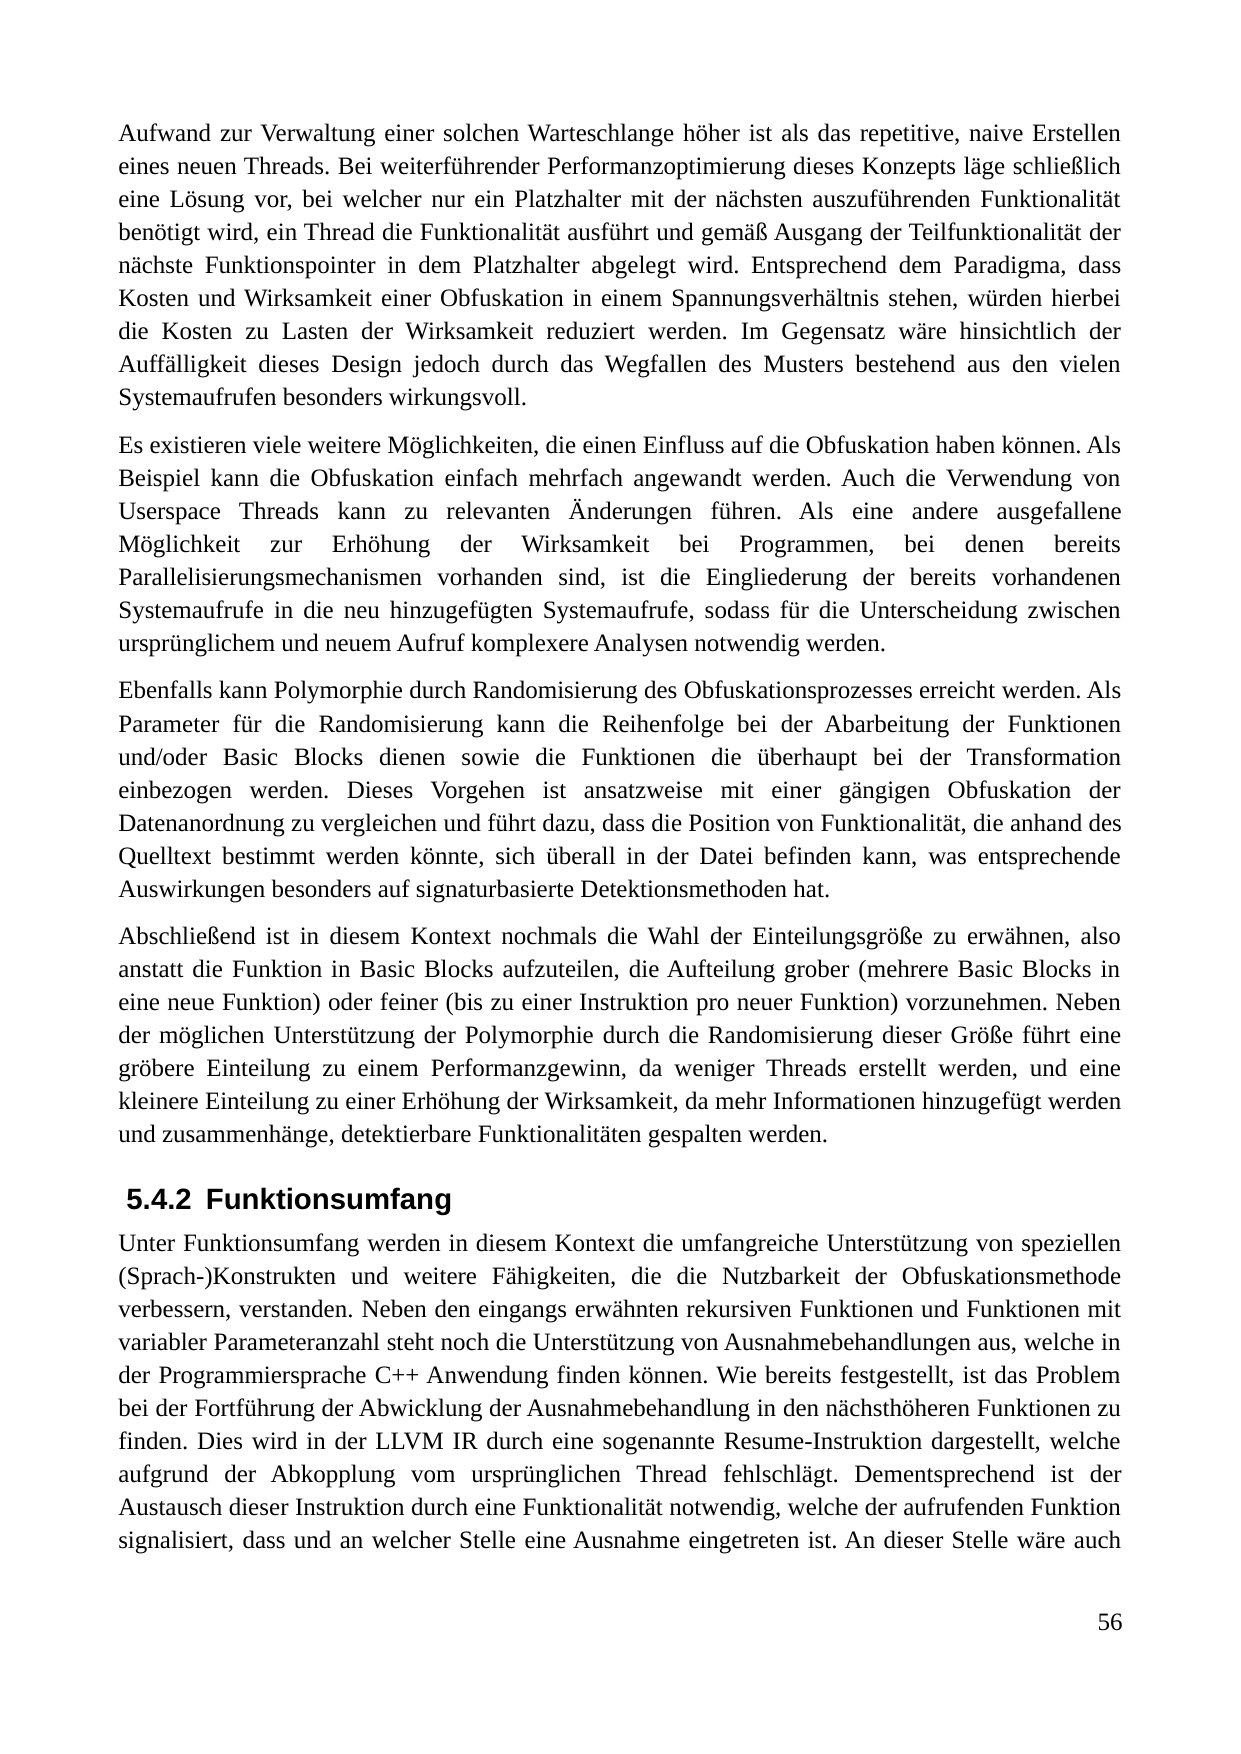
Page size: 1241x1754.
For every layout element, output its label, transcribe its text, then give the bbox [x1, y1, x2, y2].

text Abschließend ist in diesem Kontext nochmals die Wahl der Einteilungsgröße zu erwähnen, also anstatt die Funktion in Basic Blocks aufzuteilen, die Aufteilung grober (mehrere Basic Blocks in eine neue Funktion) oder feiner (bis zu einer Instruktion pro neuer Funktion) vorzunehmen. Neben der möglichen Unterstützung der Polymorphie durch die Randomisierung dieser Größe führt eine gröbere Einteilung zu einem Performanzgewinn, da weniger Threads erstellt werden, und eine kleinere Einteilung zu einer Erhöhung der Wirksamkeit, da mehr Informationen hinzugefügt werden und zusammenhänge, detektierbare Funktionalitäten gespalten werden. [118, 921, 1122, 1148]
text Ebenfalls kann Polymorphie durch Randomisierung des Obfuskationsprozesses erreicht werden. Als Parameter für die Randomisierung kann die Reihenfolge bei der Abarbeitung der Funktionen und/oder Basic Blocks dienen sowie die Funktionen die überhaupt bei der Transformation einbezogen werden. Dieses Vorgehen ist ansatzweise mit einer gängigen Obfuskation der Datenanordnung zu vergleichen und führt dazu, dass die Position von Funktionalität, die anhand des Quelltext bestimmt werden könnte, sich überall in der Datei befinden kann, was entsprechende Auswirkungen besonders auf signaturbasierte Detektionsmethoden hat. [118, 676, 1122, 902]
text Unter Funktionsumfang werden in diesem Kontext die umfangreiche Unterstützung von speziellen (Sprach-)Konstrukten und weitere Fähigkeiten, die die Nutzbarkeit der Obfuskationsmethode verbessern, verstanden. Neben den eingangs erwähnten rekursiven Funktionen und Funktionen mit variabler Parameteranzahl steht noch die Unterstützung von Ausnahmebehandlungen aus, welche in der Programmiersprache C++ Anwendung finden können. Wie bereits festgestellt, ist das Problem bei der Fortführung der Abwicklung der Ausnahmebehandlung in den nächsthöheren Funktionen zu finden. Dies wird in der LLVM IR durch eine sogenannte Resume-Instruktion dargestellt, welche aufgrund der Abkopplung vom ursprünglichen Thread fehlschlägt. Dementsprechend ist der Austausch dieser Instruktion durch eine Funktionalität notwendig, welche der aufrufenden Funktion signalisiert, dass und an welcher Stelle eine Ausnahme eingetreten ist. An dieser Stelle wäre auch [118, 1228, 1122, 1554]
text Es existieren viele weitere Möglichkeiten, die einen Einfluss auf die Obfuskation haben können. Als Beispiel kann die Obfuskation einfach mehrfach angewandt werden. Auch die Verwendung von Userspace Threads kann zu relevanten Änderungen führen. Als eine andere ausgefallene Möglichkeit zur Erhöhung der Wirksamkeit bei Programmen, bei denen bereits Parallelisierungsmechanismen vorhanden sind, ist die Eingliederung der bereits vorhandenen Systemaufrufe in die neu hinzugefügten Systemaufrufe, sodass für die Unterscheidung zwischen ursprünglichem und neuem Aufruf komplexere Analysen notwendig werden. [118, 430, 1122, 657]
subtitle Funktionsumfang [118, 1182, 1122, 1215]
text Aufwand zur Verwaltung einer solchen Warteschlange höher ist als das repetitive, naive Erstellen eines neuen Threads. Bei weiterführender Performanzoptimierung dieses Konzepts läge schließlich eine Lösung vor, bei welcher nur ein Platzhalter mit der nächsten auszuführenden Funktionalität benötigt wird, ein Thread die Funktionalität ausführt und gemäß Ausgang der Teilfunktionalität der nächste Funktionspointer in dem Platzhalter abgelegt wird. Entsprechend dem Paradigma, dass Kosten und Wirksamkeit einer Obfuskation in einem Spannungsverhältnis stehen, würden hierbei die Kosten zu Lasten der Wirksamkeit reduziert werden. Im Gegensatz wäre hinsichtlich der Auffälligkeit dieses Design jedoch durch das Wegfallen des Musters bestehend aus den vielen Systemaufrufen besonders wirkungsvoll. [118, 118, 1122, 411]
